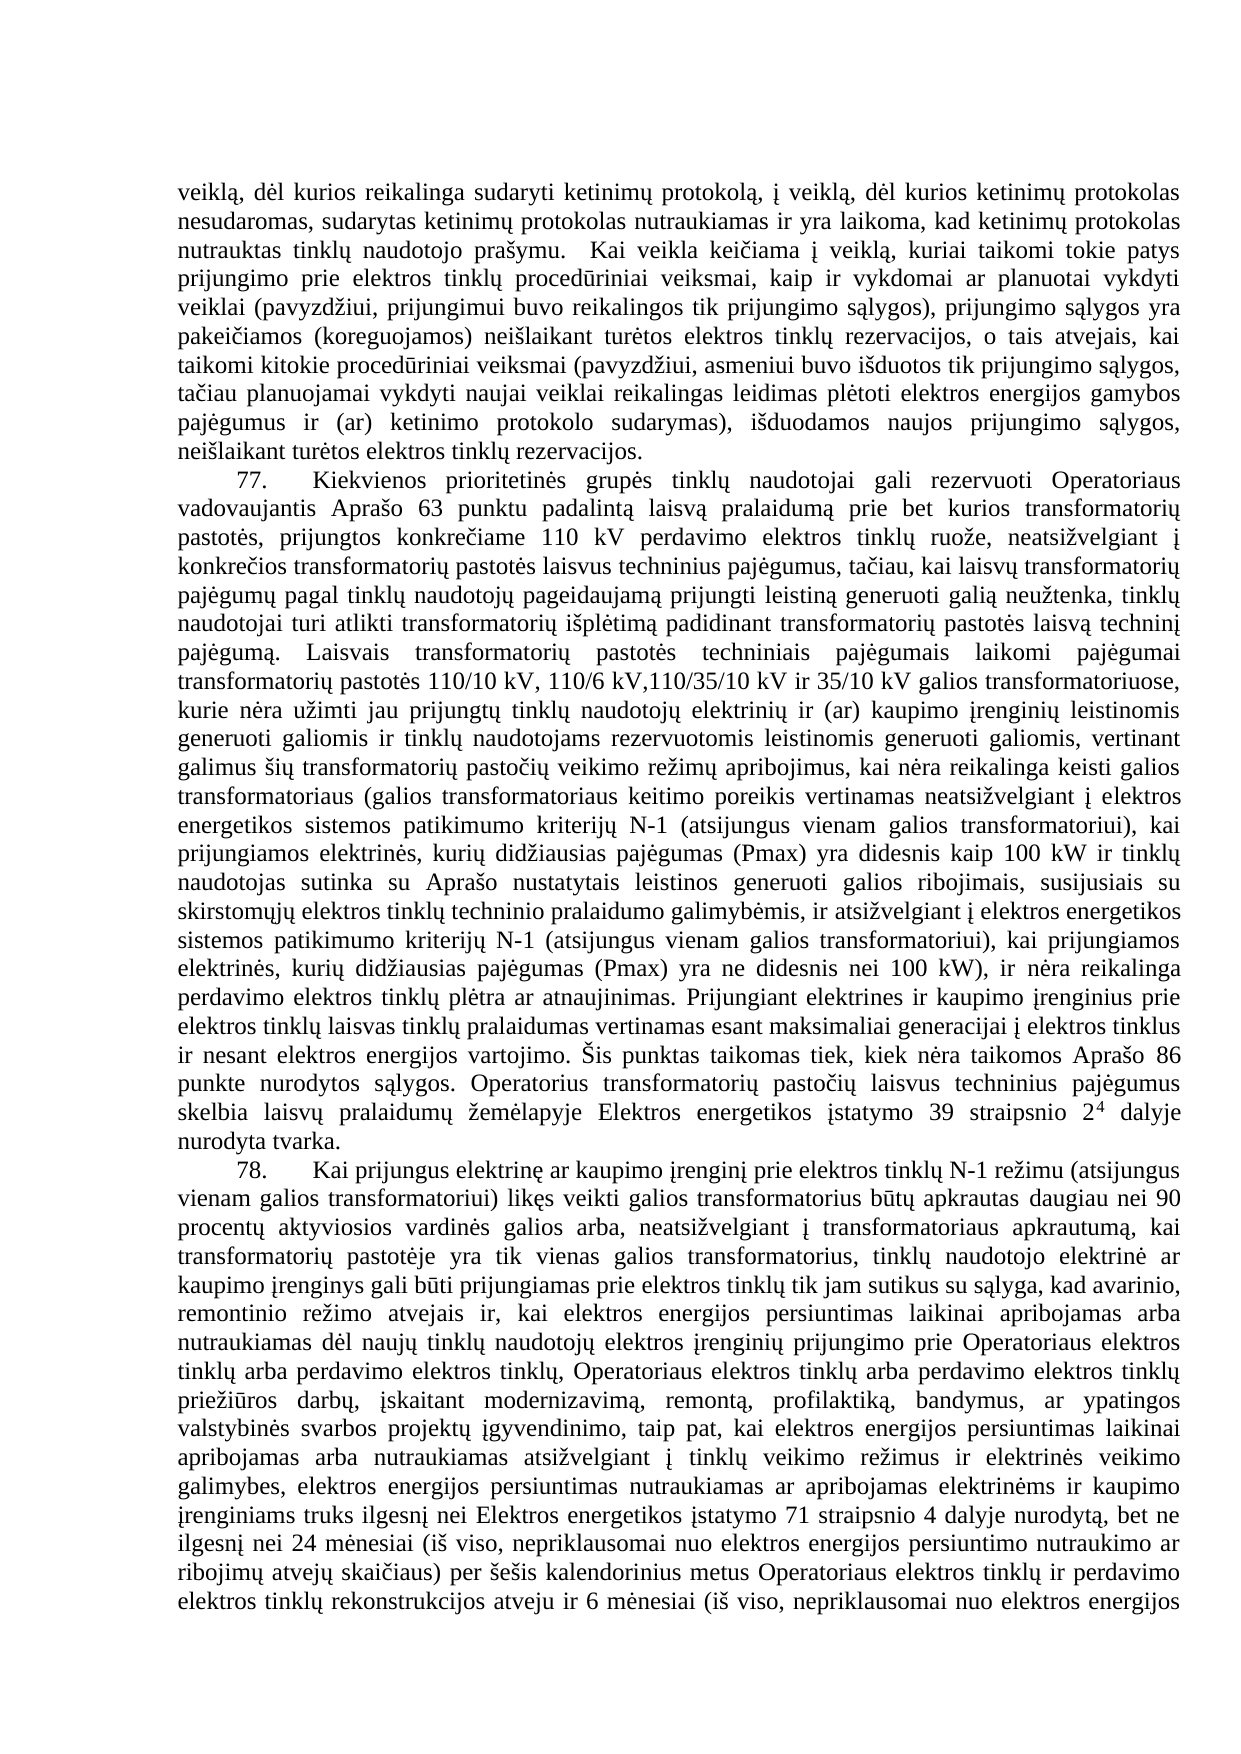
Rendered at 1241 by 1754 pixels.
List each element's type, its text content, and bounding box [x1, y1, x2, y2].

text veiklą, dėl kurios reikalinga sudaryti ketinimų protokolą, į veiklą, dėl kurios ketinimų protokolas nesudaromas, sudarytas ketinimų protokolas nutraukiamas ir yra laikoma, kad ketinimų protokolas nutrauktas tinklų naudotojo prašymu. Kai veikla keičiama į veiklą, kuriai taikomi tokie patys prijungimo prie elektros tinklų procedūriniai veiksmai, kaip ir vykdomai ar planuotai vykdyti veiklai (pavyzdžiui, prijungimui buvo reikalingos tik prijungimo sąlygos), prijungimo sąlygos yra pakeičiamos (koreguojamos) neišlaikant turėtos elektros tinklų rezervacijos, o tais atvejais, kai taikomi kitokie procedūriniai veiksmai (pavyzdžiui, asmeniui buvo išduotos tik prijungimo sąlygos, tačiau planuojamai vykdyti naujai veiklai reikalingas leidimas plėtoti elektros energijos gamybos pajėgumus ir (ar) ketinimo protokolo sudarymas), išduodamos naujos prijungimo sąlygos, neišlaikant turėtos elektros tinklų rezervacijos. [177, 177, 1181, 465]
text 78. Kai prijungus elektrinę ar kaupimo įrenginį prie elektros tinklų N-1 režimu (atsijungus vienam galios transformatoriui) likęs veikti galios transformatorius būtų apkrautas daugiau nei 90 procentų aktyviosios vardinės galios arba, neatsižvelgiant į transformatoriaus apkrautumą, kai transformatorių pastotėje yra tik vienas galios transformatorius, tinklų naudotojo elektrinė ar kaupimo įrenginys gali būti prijungiamas prie elektros tinklų tik jam sutikus su sąlyga, kad avarinio, remontinio režimo atvejais ir, kai elektros energijos persiuntimas laikinai apribojamas arba nutraukiamas dėl naujų tinklų naudotojų elektros įrenginių prijungimo prie Operatoriaus elektros tinklų arba perdavimo elektros tinklų, Operatoriaus elektros tinklų arba perdavimo elektros tinklų priežiūros darbų, įskaitant modernizavimą, remontą, profilaktiką, bandymus, ar ypatingos valstybinės svarbos projektų įgyvendinimo, taip pat, kai elektros energijos persiuntimas laikinai apribojamas arba nutraukiamas atsižvelgiant į tinklų veikimo režimus ir elektrinės veikimo galimybes, elektros energijos persiuntimas nutraukiamas ar apribojamas elektrinėms ir kaupimo įrenginiams truks ilgesnį nei Elektros energetikos įstatymo 71 straipsnio 4 dalyje nurodytą, bet ne ilgesnį nei 24 mėnesiai (iš viso, nepriklausomai nuo elektros energijos persiuntimo nutraukimo ar ribojimų atvejų skaičiaus) per šešis kalendorinius metus Operatoriaus elektros tinklų ir perdavimo elektros tinklų rekonstrukcijos atveju ir 6 mėnesiai (iš viso, nepriklausomai nuo elektros energijos [177, 1155, 1181, 1615]
text 77. Kiekvienos prioritetinės grupės tinklų naudotojai gali rezervuoti Operatoriaus vadovaujantis Aprašo ‎63 punktu padalintą laisvą pralaidumą prie bet kurios transformatorių pastotės, prijungtos konkrečiame 110 kV perdavimo elektros tinklų ruože, neatsižvelgiant į konkrečios transformatorių pastotės laisvus techninius pajėgumus, tačiau, kai laisvų transformatorių pajėgumų pagal tinklų naudotojų pageidaujamą prijungti leistiną generuoti galią neužtenka, tinklų naudotojai turi atlikti transformatorių išplėtimą padidinant transformatorių pastotės laisvą techninį pajėgumą. Laisvais transformatorių pastotės techniniais pajėgumais laikomi pajėgumai transformatorių pastotės 110/10 kV, 110/6 kV,110/35/10 kV ir 35/10 kV galios transformatoriuose, kurie nėra užimti jau prijungtų tinklų naudotojų elektrinių ir (ar) kaupimo įrenginių leistinomis generuoti galiomis ir tinklų naudotojams rezervuotomis leistinomis generuoti galiomis, vertinant galimus šių transformatorių pastočių veikimo režimų apribojimus, kai nėra reikalinga keisti galios transformatoriaus (galios transformatoriaus keitimo poreikis vertinamas neatsižvelgiant į elektros energetikos sistemos patikimumo kriterijų N-1 (atsijungus vienam galios transformatoriui), kai prijungiamos elektrinės, kurių didžiausias pajėgumas (Pmax) yra didesnis kaip 100 kW ir tinklų naudotojas sutinka su Aprašo nustatytais leistinos generuoti galios ribojimais, susijusiais su skirstomųjų elektros tinklų techninio pralaidumo galimybėmis, ir atsižvelgiant į elektros energetikos sistemos patikimumo kriterijų N-1 (atsijungus vienam galios transformatoriui), kai prijungiamos elektrinės, kurių didžiausias pajėgumas (Pmax) yra ne didesnis nei 100 kW), ir nėra reikalinga perdavimo elektros tinklų plėtra ar atnaujinimas. Prijungiant elektrines ir kaupimo įrenginius prie elektros tinklų laisvas tinklų pralaidumas vertinamas esant maksimaliai generacijai į elektros tinklus ir nesant elektros energijos vartojimo. Šis punktas taikomas tiek, kiek nėra taikomos Aprašo ‎86 punkte nurodytos sąlygos. Operatorius transformatorių pastočių laisvus techninius pajėgumus skelbia laisvų pralaidumų žemėlapyje Elektros energetikos įstatymo 39 straipsnio 24 dalyje nurodyta tvarka. [177, 465, 1181, 1155]
